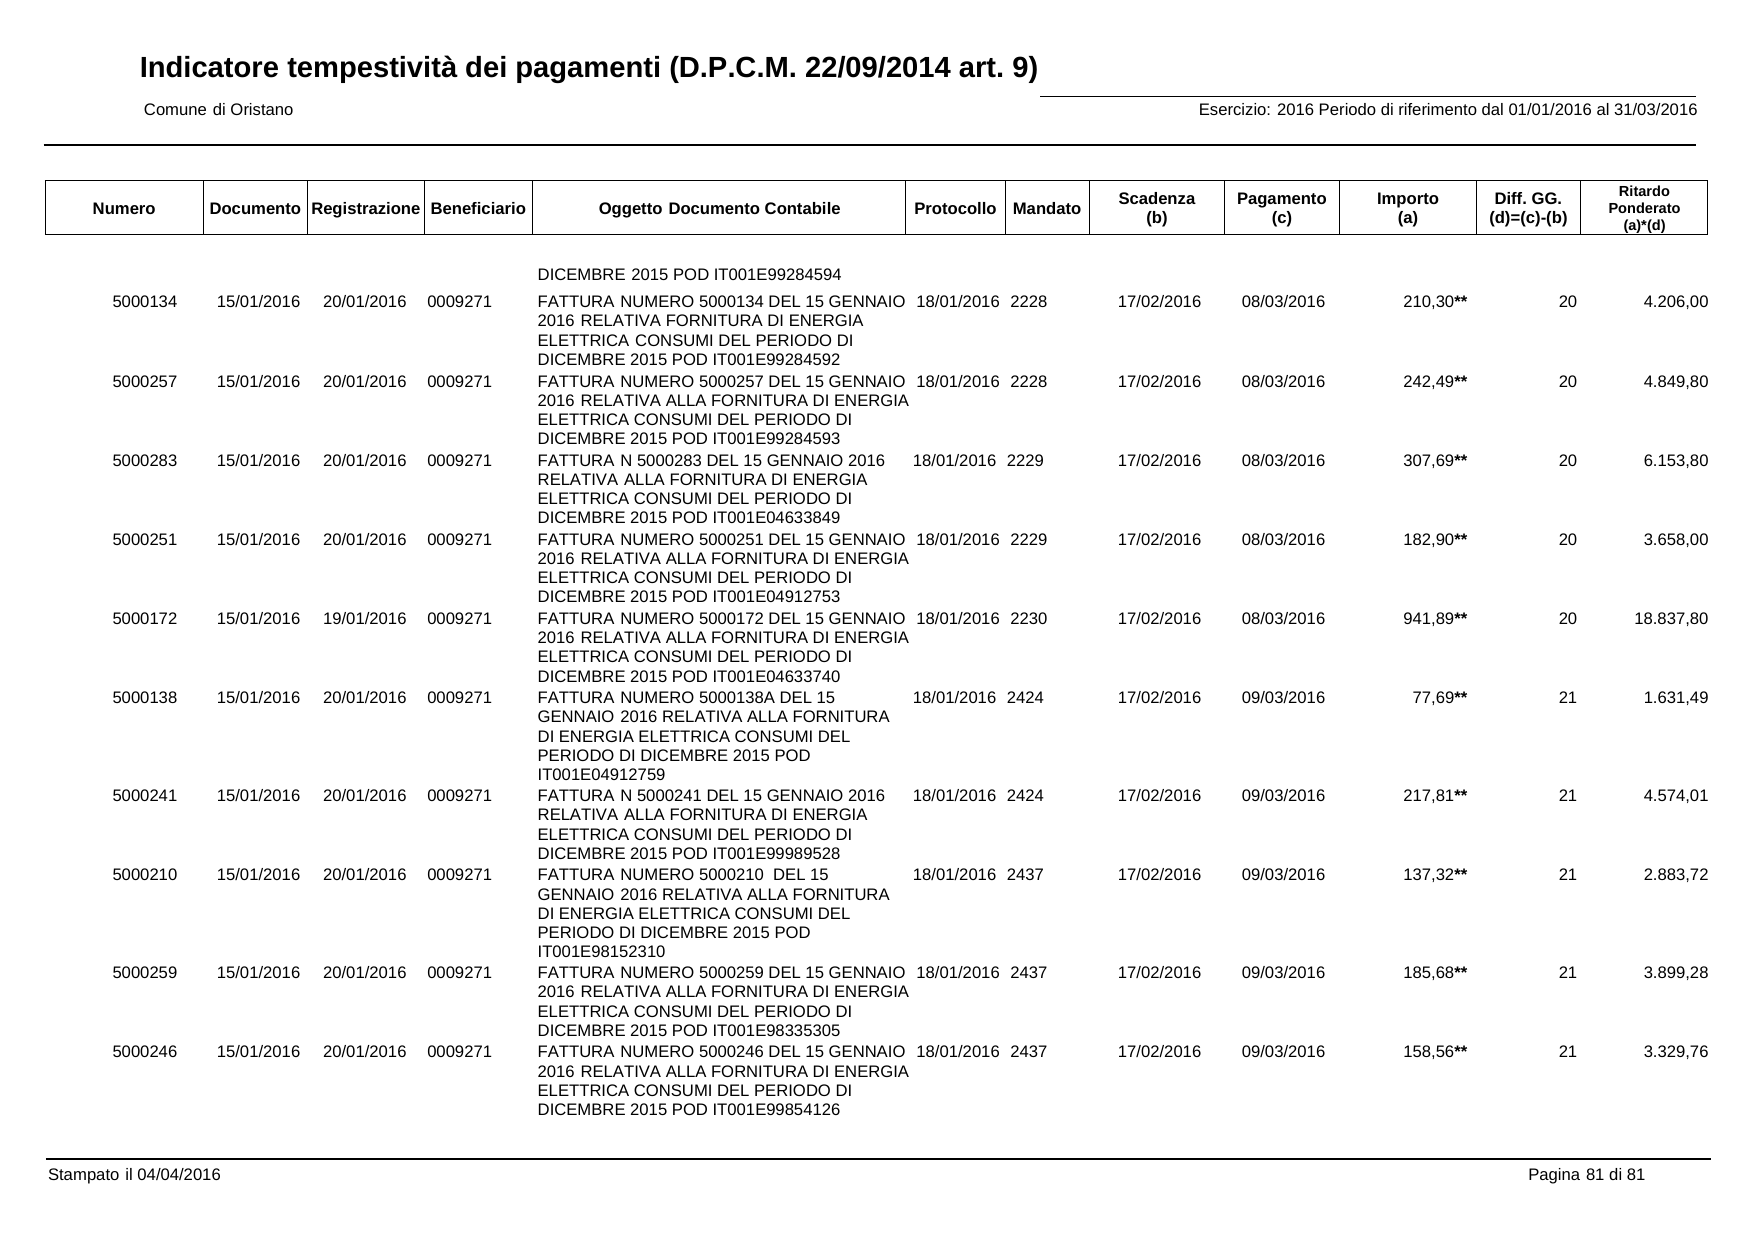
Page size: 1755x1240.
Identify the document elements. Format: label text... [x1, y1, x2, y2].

table_cell 09/03/2016 [1221, 865, 1364, 963]
table_cell 0009271 [417, 609, 515, 688]
table_cell 3.899,28 [1606, 963, 1712, 1042]
table_cell 15/01/2016 [197, 688, 311, 786]
table_cell 15/01/2016 [197, 786, 311, 865]
table_cell FATTURA NUMERO 5000257 DEL 15 GENNAIO 18/01/2016 2228 2016 RELATIVA ALLA FORNITURA DI ENERGIA ELETTRICA CONSUMI DEL PERIODO DI DICEMBRE 2015 POD IT001E99284593 [515, 371, 1082, 450]
table_cell 17/02/2016 [1082, 609, 1221, 688]
table_cell 2016 RELATIVA FORNITURA DI ENERGIA ELETTRICA CONSUMI DEL PERIODO DI DICEMBRE 2015 POD IT001E99284592 [515, 312, 1082, 371]
table_cell 6.153,80 [1606, 450, 1712, 529]
table_cell 15/01/2016 [197, 609, 311, 688]
table_cell 08/03/2016 [1221, 609, 1364, 688]
table_cell [1221, 312, 1364, 371]
table_cell 217,81** [1364, 786, 1513, 865]
table_cell [1364, 312, 1513, 371]
table_cell 20/01/2016 [311, 865, 417, 963]
table_cell 17/02/2016 [1082, 371, 1221, 450]
table_cell 5000210 [46, 865, 197, 963]
table_cell 4.849,80 [1606, 371, 1712, 450]
table_cell FATTURA N 5000283 DEL 15 GENNAIO 2016 18/01/2016 2229 RELATIVA ALLA FORNITURA DI ENERGIA ELETTRICA CONSUMI DEL PERIODO DI DICEMBRE 2015 POD IT001E04633849 [515, 450, 1082, 529]
table_cell 20/01/2016 [311, 963, 417, 1042]
table_header Registrazione [308, 181, 424, 234]
table_header 17/02/2016 [1082, 257, 1221, 312]
table_cell 09/03/2016 [1221, 963, 1364, 1042]
table_header Beneficiario [425, 181, 532, 234]
table_cell 08/03/2016 [1221, 529, 1364, 608]
table_cell 158,56** [1364, 1042, 1513, 1121]
table_cell 4.574,01 [1606, 786, 1712, 865]
table_cell 5000246 [46, 1042, 197, 1121]
table_cell 5000172 [46, 609, 197, 688]
table_cell FATTURA N 5000241 DEL 15 GENNAIO 2016 18/01/2016 2424 RELATIVA ALLA FORNITURA DI ENERGIA ELETTRICA CONSUMI DEL PERIODO DI DICEMBRE 2015 POD IT001E99989528 [515, 786, 1082, 865]
table_header 4.206,00 [1606, 257, 1712, 312]
table_cell 20/01/2016 [311, 688, 417, 786]
table_cell 77,69** [1364, 688, 1513, 786]
table_cell 15/01/2016 [197, 529, 311, 608]
table_cell 20/01/2016 [311, 786, 417, 865]
table_cell 2.883,72 [1606, 865, 1712, 963]
table_cell 15/01/2016 [197, 1042, 311, 1121]
table_cell 17/02/2016 [1082, 963, 1221, 1042]
table_cell 5000138 [46, 688, 197, 786]
table_cell 0009271 [417, 529, 515, 608]
table_cell [46, 312, 197, 371]
table_header Numero [46, 181, 203, 234]
table_header Pagamento (c) [1225, 181, 1339, 234]
table_cell [1513, 312, 1606, 371]
table_cell 5000259 [46, 963, 197, 1042]
table_cell 09/03/2016 [1221, 688, 1364, 786]
table_cell 182,90** [1364, 529, 1513, 608]
table_cell 20/01/2016 [311, 371, 417, 450]
table_cell 19/01/2016 [311, 609, 417, 688]
table_header Oggetto Documento Contabile [533, 181, 905, 234]
table_cell 09/03/2016 [1221, 786, 1364, 865]
table_cell 5000257 [46, 371, 197, 450]
table_cell 0009271 [417, 865, 515, 963]
table_cell 21 [1513, 865, 1606, 963]
table_header DICEMBRE 2015 POD IT001E99284594 FATTURA NUMERO 5000134 DEL 15 GENNAIO 18/01/2016 2228 [515, 257, 1082, 312]
table_cell FATTURA NUMERO 5000138A DEL 15 18/01/2016 2424 GENNAIO 2016 RELATIVA ALLA FORNITURA DI ENERGIA ELETTRICA CONSUMI DEL PERIODO DI DICEMBRE 2015 POD IT001E04912759 [515, 688, 1082, 786]
table_cell 21 [1513, 963, 1606, 1042]
table_header Ritardo Ponderato (a)*(d) [1581, 181, 1707, 234]
table_cell 0009271 [417, 1042, 515, 1121]
table_header 5000134 [46, 257, 197, 312]
table_cell 21 [1513, 786, 1606, 865]
table_cell 5000251 [46, 529, 197, 608]
table_cell 17/02/2016 [1082, 865, 1221, 963]
table_cell 20 [1513, 529, 1606, 608]
table_cell 0009271 [417, 450, 515, 529]
table_cell 17/02/2016 [1082, 529, 1221, 608]
table_header 08/03/2016 [1221, 257, 1364, 312]
table_cell 20 [1513, 371, 1606, 450]
table_cell [417, 312, 515, 371]
table_cell 15/01/2016 [197, 450, 311, 529]
table_cell 3.329,76 [1606, 1042, 1712, 1121]
table_header Documento [204, 181, 307, 234]
table_cell 17/02/2016 [1082, 450, 1221, 529]
table_cell 1.631,49 [1606, 688, 1712, 786]
table_header Scadenza (b) [1090, 181, 1224, 234]
table_cell 5000283 [46, 450, 197, 529]
table_cell 20/01/2016 [311, 529, 417, 608]
table_cell 242,49** [1364, 371, 1513, 450]
table_header 210,30** [1364, 257, 1513, 312]
table_cell 17/02/2016 [1082, 1042, 1221, 1121]
table_cell 3.658,00 [1606, 529, 1712, 608]
table_cell 18.837,80 [1606, 609, 1712, 688]
table_cell 08/03/2016 [1221, 371, 1364, 450]
table_header Importo (a) [1340, 181, 1476, 234]
table_cell 17/02/2016 [1082, 688, 1221, 786]
table_cell FATTURA NUMERO 5000259 DEL 15 GENNAIO 18/01/2016 2437 2016 RELATIVA ALLA FORNITURA DI ENERGIA ELETTRICA CONSUMI DEL PERIODO DI DICEMBRE 2015 POD IT001E98335305 [515, 963, 1082, 1042]
table_header 0009271 [417, 257, 515, 312]
table_cell 08/03/2016 [1221, 450, 1364, 529]
table_cell 15/01/2016 [197, 963, 311, 1042]
table_cell FATTURA NUMERO 5000210 DEL 15 18/01/2016 2437 GENNAIO 2016 RELATIVA ALLA FORNITURA DI ENERGIA ELETTRICA CONSUMI DEL PERIODO DI DICEMBRE 2015 POD IT001E98152310 [515, 865, 1082, 963]
table_cell 20/01/2016 [311, 450, 417, 529]
table_cell 185,68** [1364, 963, 1513, 1042]
table_cell 307,69** [1364, 450, 1513, 529]
table_cell 137,32** [1364, 865, 1513, 963]
table_cell [1606, 312, 1712, 371]
table_cell 17/02/2016 [1082, 786, 1221, 865]
table_header 20 [1513, 257, 1606, 312]
table_cell 20 [1513, 609, 1606, 688]
table_cell 20/01/2016 [311, 1042, 417, 1121]
table_cell [311, 312, 417, 371]
table_cell FATTURA NUMERO 5000246 DEL 15 GENNAIO 18/01/2016 2437 2016 RELATIVA ALLA FORNITURA DI ENERGIA ELETTRICA CONSUMI DEL PERIODO DI DICEMBRE 2015 POD IT001E99854126 [515, 1042, 1082, 1121]
table_header Mandato [1006, 181, 1089, 234]
table_cell 21 [1513, 688, 1606, 786]
table_cell 941,89** [1364, 609, 1513, 688]
table_cell FATTURA NUMERO 5000172 DEL 15 GENNAIO 18/01/2016 2230 2016 RELATIVA ALLA FORNITURA DI ENERGIA ELETTRICA CONSUMI DEL PERIODO DI DICEMBRE 2015 POD IT001E04633740 [515, 609, 1082, 688]
table_cell 15/01/2016 [197, 371, 311, 450]
table_cell FATTURA NUMERO 5000251 DEL 15 GENNAIO 18/01/2016 2229 2016 RELATIVA ALLA FORNITURA DI ENERGIA ELETTRICA CONSUMI DEL PERIODO DI DICEMBRE 2015 POD IT001E04912753 [515, 529, 1082, 608]
table_cell [1082, 312, 1221, 371]
table_header Protocollo [906, 181, 1005, 234]
table_cell 09/03/2016 [1221, 1042, 1364, 1121]
table_header Diff. GG. (d)=(c)-(b) [1477, 181, 1580, 234]
table_cell 0009271 [417, 963, 515, 1042]
table_header 15/01/2016 [197, 257, 311, 312]
table_cell [197, 312, 311, 371]
table_header 20/01/2016 [311, 257, 417, 312]
table_cell 5000241 [46, 786, 197, 865]
table_cell 0009271 [417, 688, 515, 786]
table_cell 0009271 [417, 371, 515, 450]
table_cell 21 [1513, 1042, 1606, 1121]
table_cell 20 [1513, 450, 1606, 529]
table_cell 15/01/2016 [197, 865, 311, 963]
table_cell 0009271 [417, 786, 515, 865]
